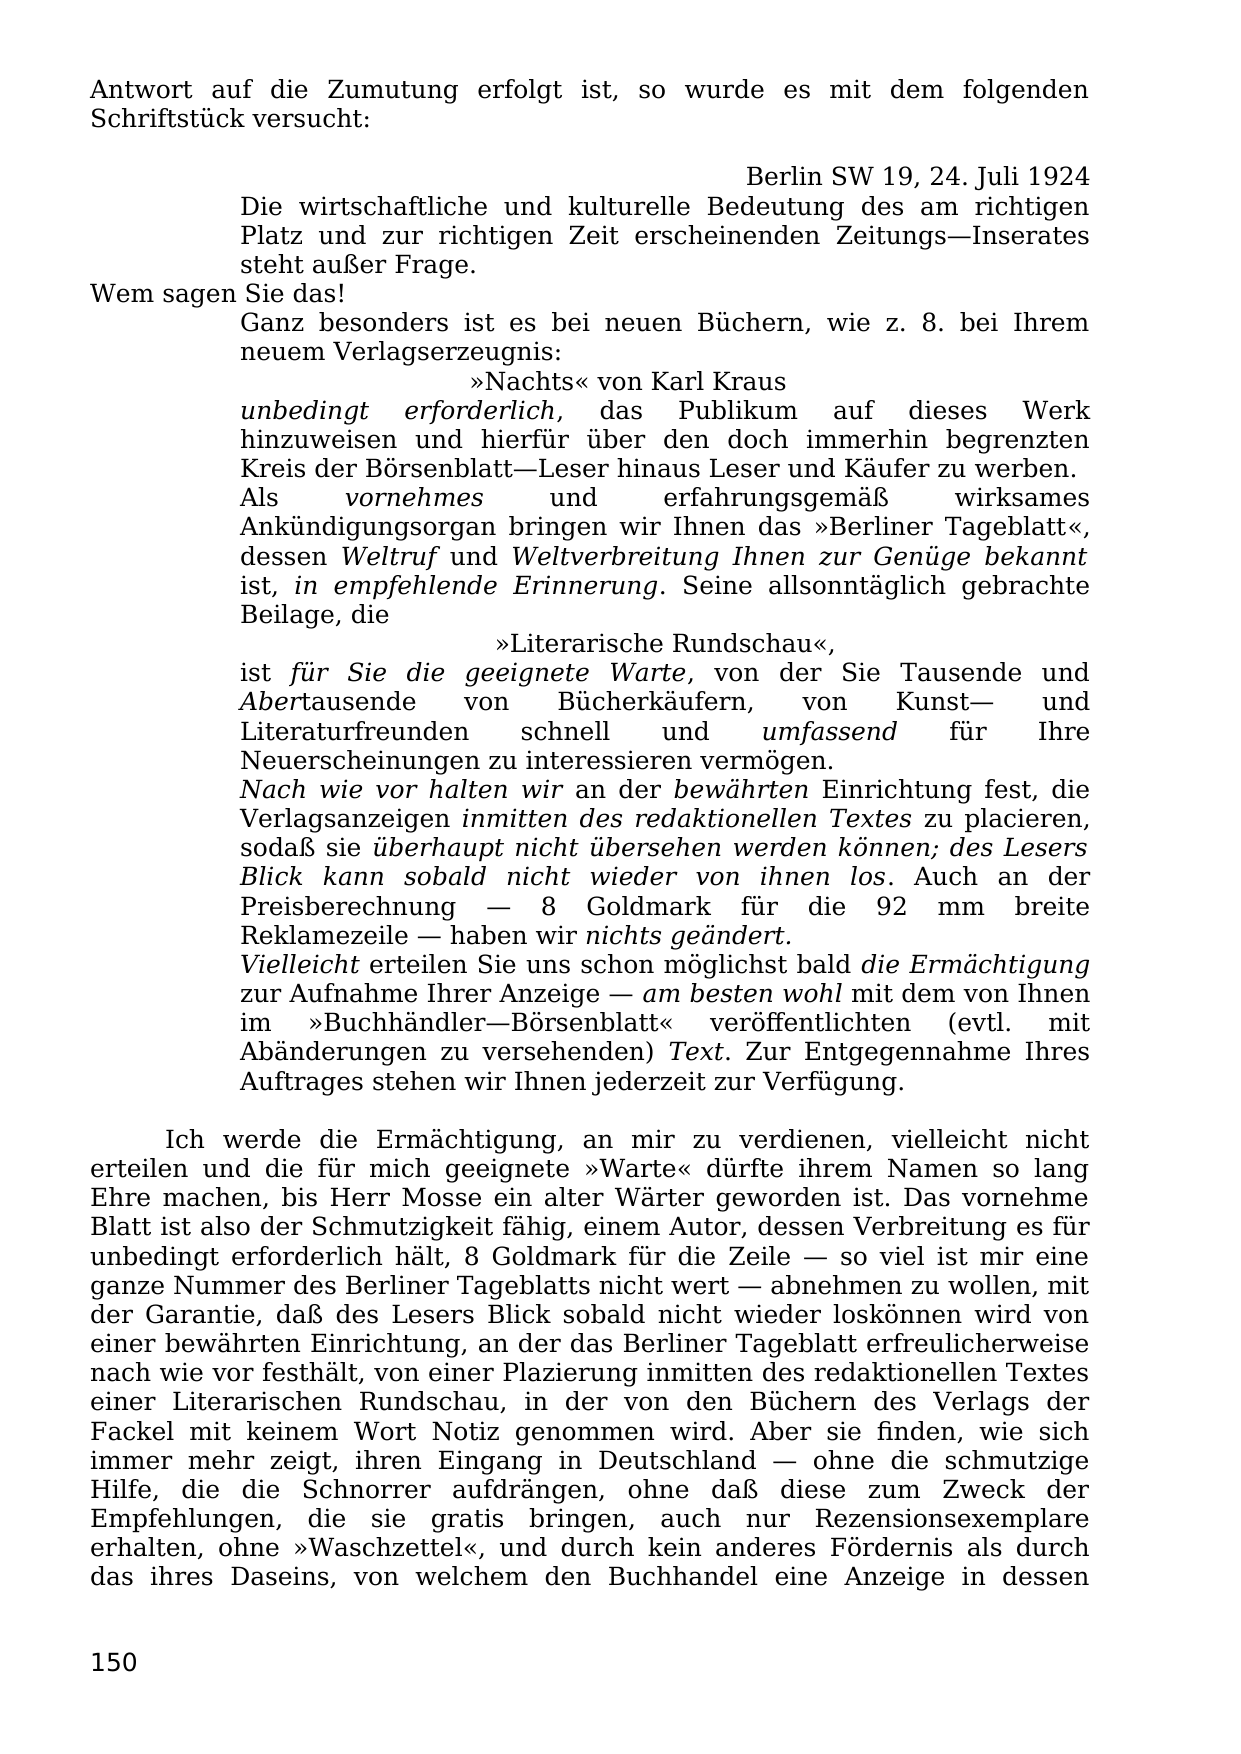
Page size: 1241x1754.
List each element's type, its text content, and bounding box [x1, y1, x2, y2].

text Wem sagen Sie das! [90, 279, 1091, 308]
text Berlin SW 19, 24. Juli 1924 [90, 162, 1091, 192]
text ist für Sie die geeignete Warte, von der Sie Tausende und Abertausende von Bücherkäufern, von Kunst— und Literaturfreunden schnell und umfassend für Ihre Neuerscheinungen zu interessieren vermögen. [240, 658, 1091, 775]
text Ich werde die Ermächtigung, an mir zu verdienen, vielleicht nicht erteilen und die für mich geeignete »Warte« dürfte ihrem Namen so lang Ehre machen, bis Herr Mosse ein alter Wärter geworden ist. Das vornehme Blatt ist also der Schmutzigkeit fähig, einem Autor, dessen Verbreitung es für unbedingt erforderlich hält, 8 Goldmark für die Zeile — so viel ist mir eine ganze Nummer des Berliner Tageblatts nicht wert — abnehmen zu wollen, mit der Garantie, daß des Lesers Blick sobald nicht wieder loskönnen wird von einer bewährten Einrichtung, an der das Berliner Tageblatt erfreulicherweise nach wie vor festhält, von einer Plazierung inmitten des redaktionellen Textes einer Literarischen Rundschau, in der von den Büchern des Verlags der Fackel mit keinem Wort Notiz genommen wird. Aber sie finden, wie sich immer mehr zeigt, ihren Eingang in Deutschland — ohne die schmutzige Hilfe, die die Schnorrer aufdrängen, ohne daß diese zum Zweck der Empfehlungen, die sie gratis bringen, auch nur Rezensionsexemplare erhalten, ohne »Waschzettel«, und durch kein anderes Fördernis als durch das ihres Daseins, von welchem den Buchhandel eine Anzeige in dessen [90, 1125, 1091, 1592]
text Ganz besonders ist es bei neuen Büchern, wie z. 8. bei Ihrem neuem Verlagserzeugnis: [240, 308, 1091, 367]
text Die wirtschaftliche und kulturelle Bedeutung des am richtigen Platz und zur richtigen Zeit erscheinenden Zeitungs—Inserates steht außer Frage. [240, 192, 1091, 279]
text »Nachts« von Karl Kraus [90, 367, 1091, 396]
text Als vornehmes und erfahrungsgemäß wirksames Ankündigungsorgan bringen wir Ihnen das »Berliner Tageblatt«, dessen Weltruf und Weltverbreitung Ihnen zur Genüge bekannt ist, in empfehlende Erinnerung. Seine allsonntäglich gebrachte Beilage, die [240, 483, 1091, 629]
text Vielleicht erteilen Sie uns schon möglichst bald die Ermächtigung zur Aufnahme Ihrer Anzeige — am besten wohl mit dem von Ihnen im »Buchhändler—Börsenblatt« veröffentlichten (evtl. mit Abänderungen zu versehenden) Text. Zur Entgegennahme Ihres Auftrages stehen wir Ihnen jederzeit zur Verfügung. [240, 950, 1091, 1096]
text unbedingt erforderlich, das Publikum auf dieses Werk hinzuweisen und hierfür über den doch immerhin begrenzten Kreis der Börsenblatt—Leser hinaus Leser und Käufer zu werben. [240, 396, 1091, 483]
text Antwort auf die Zumutung erfolgt ist, so wurde es mit dem folgenden Schriftstück versucht: [90, 75, 1091, 133]
text Nach wie vor halten wir an der bewährten Einrichtung fest, die Verlagsanzeigen inmitten des redaktionellen Textes zu placieren, sodaß sie überhaupt nicht übersehen werden können; des Lesers Blick kann sobald nicht wieder von ihnen los. Auch an der Preisberechnung — 8 Goldmark für die 92 mm breite Reklamezeile — haben wir nichts geändert. [240, 775, 1091, 950]
text »Literarische Rundschau«, [240, 629, 1091, 658]
